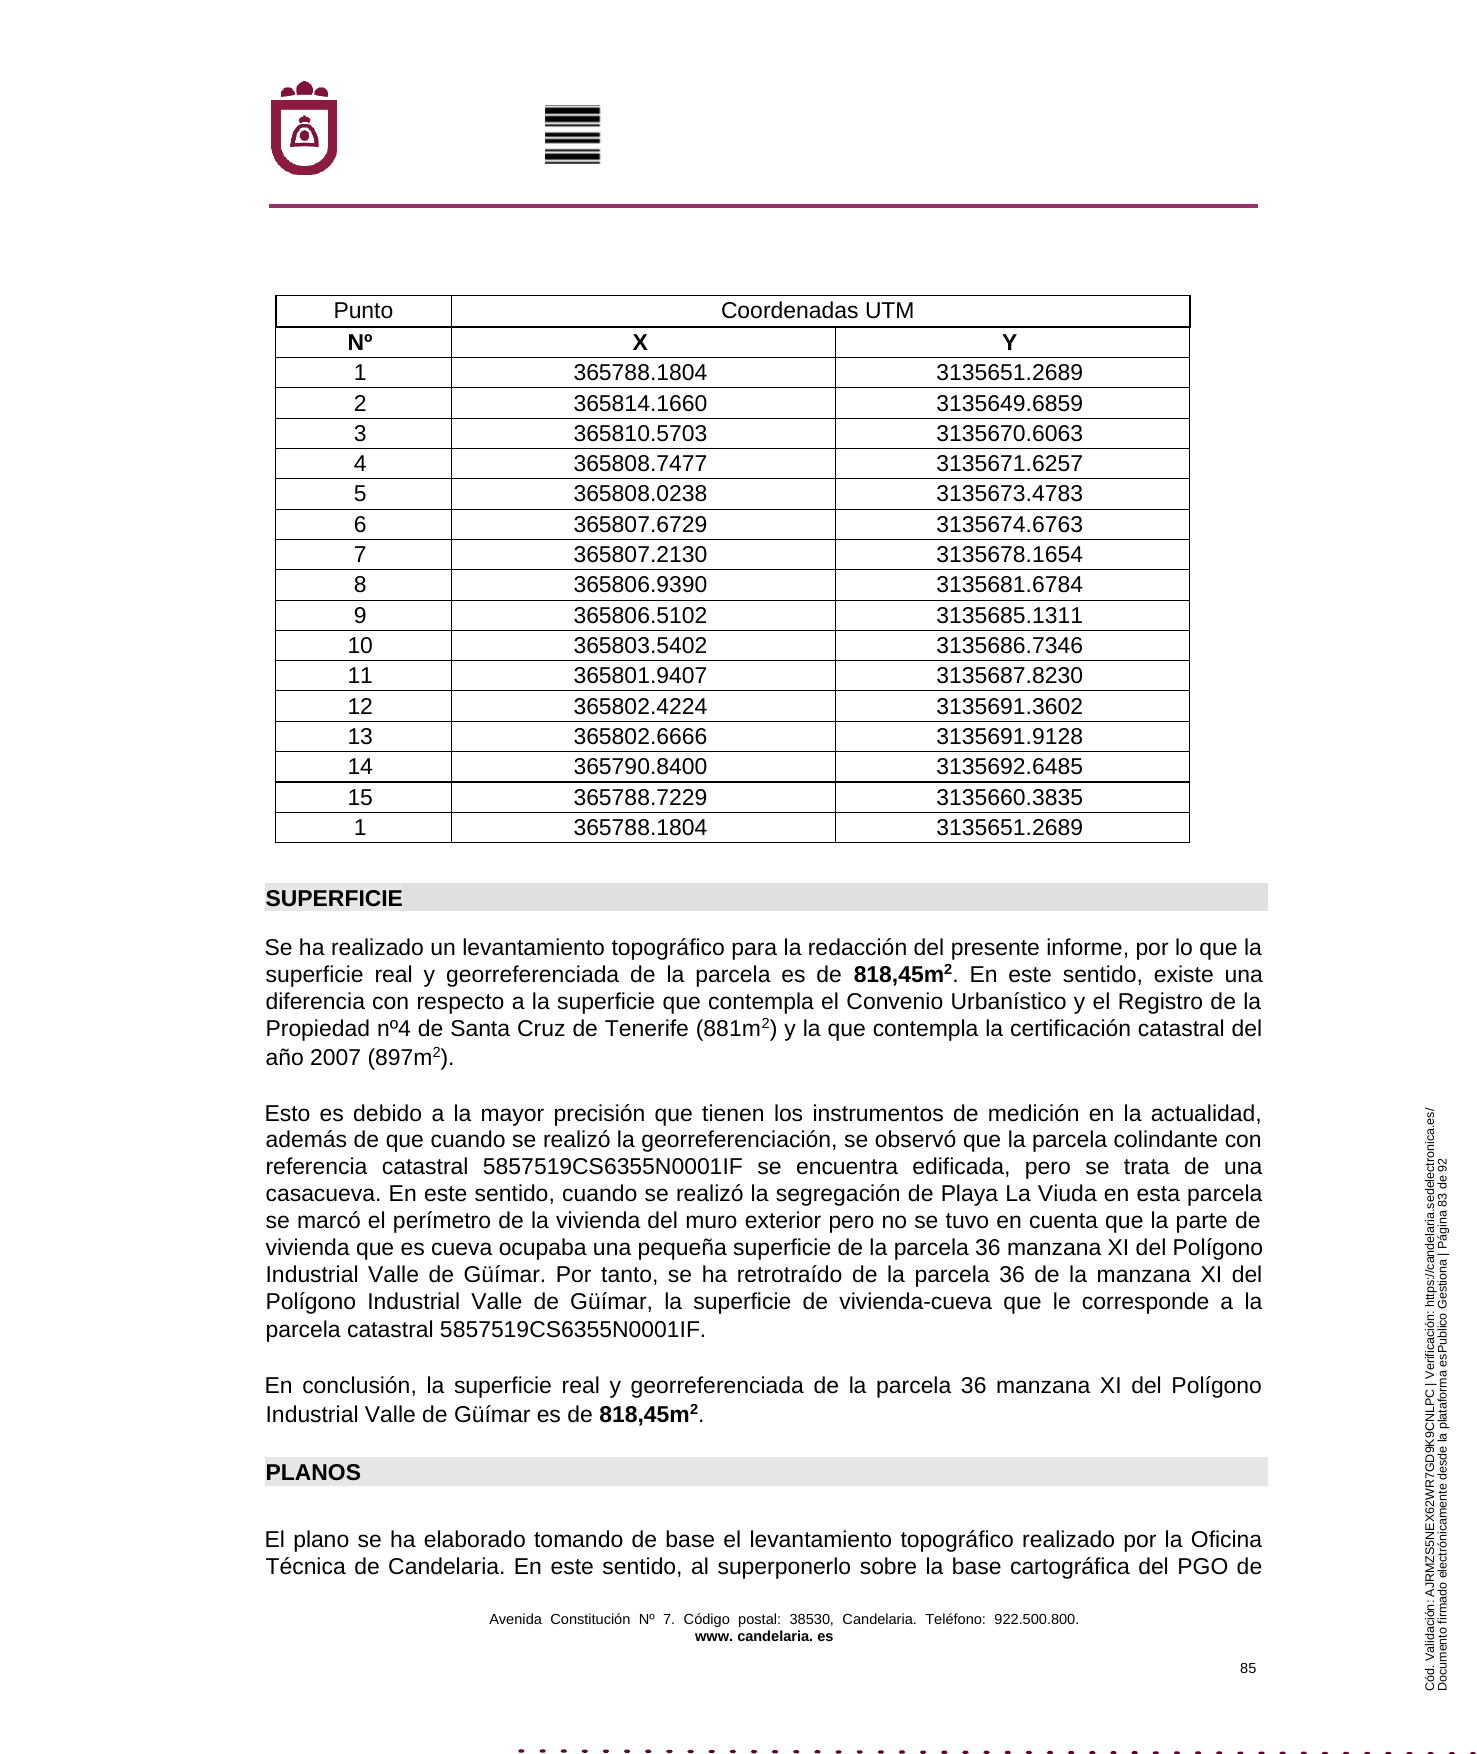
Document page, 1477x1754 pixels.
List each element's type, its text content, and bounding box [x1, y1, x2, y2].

text En conclusión, la superficie real y georreferenciada de la parcela 36 manzana XI del Polígono Industrial Valle de Güímar es de 818,45m2. [264, 1372, 1263, 1428]
table_cell 9 [276, 601, 451, 630]
table_cell 3135692.6485 [836, 752, 1189, 781]
table_cell 3135649.6859 [836, 388, 1189, 418]
table_cell 3135671.6257 [836, 449, 1189, 478]
table_cell 365803.5402 [452, 631, 835, 660]
table_cell 6 [276, 510, 451, 539]
text Se ha realizado un levantamiento topográfico para la redacción del presente informe, por lo que la superficie real y georreferenciada de la parcela es de 818,45m2. En este sentido, existe una diferencia con respecto a la superficie que contempla el Convenio Urbanístico y el Registro de la Propiedad nº4 de Santa Cruz de Tenerife (881m2) y la que contempla la certificación catastral del año 2007 (897m2). [264, 934, 1263, 1070]
table_cell 14 [276, 752, 451, 781]
table_cell 365788.7229 [452, 783, 835, 812]
table_cell 3135691.3602 [836, 691, 1189, 721]
table_cell Punto [277, 296, 451, 326]
table_cell 365806.5102 [452, 601, 835, 630]
table_cell 11 [276, 661, 451, 690]
table_cell 3135651.2689 [836, 813, 1189, 842]
table_cell 365802.6666 [452, 722, 835, 751]
table_cell 365806.9390 [452, 570, 835, 599]
table_cell 365788.1804 [452, 813, 835, 842]
table_cell 365807.6729 [452, 510, 835, 539]
table_cell 365808.0238 [452, 479, 835, 508]
table_cell 3135673.4783 [836, 479, 1189, 508]
table_cell Coordenadas UTM [452, 296, 1189, 326]
table_cell 365808.7477 [452, 449, 835, 478]
table_cell 8 [276, 570, 451, 599]
table_cell 10 [276, 631, 451, 660]
subtitle PLANOS [265, 1457, 1268, 1486]
table_cell 12 [276, 691, 451, 721]
table_cell 365807.2130 [452, 540, 835, 569]
text El plano se ha elaborado tomando de base el levantamiento topográfico realizado por la Oficina Técnica de Candelaria. En este sentido, al superponerlo sobre la base cartográfica del PGO de [264, 1526, 1263, 1579]
table_cell 4 [276, 449, 451, 478]
table_cell 3135651.2689 [836, 358, 1189, 387]
table_cell 3135660.3835 [836, 783, 1189, 812]
table_cell 1 [276, 358, 451, 387]
table_cell 3135687.8230 [836, 661, 1189, 690]
table_cell 3135674.6763 [836, 510, 1189, 539]
table_cell 3135678.1654 [836, 540, 1189, 569]
table_cell 1 [276, 813, 451, 842]
table_cell 365788.1804 [452, 358, 835, 387]
subtitle SUPERFICIE [265, 883, 1268, 911]
table_cell Nº [276, 328, 451, 357]
table_cell 3135670.6063 [836, 419, 1189, 448]
text Esto es debido a la mayor precisión que tienen los instrumentos de medición en la actualidad, además de que cuando se realizó la georreferenciación, se observó que la parcela colindante con referencia catastral 5857519CS6355N0001IF se encuentra edificada, pero se trata de una casacueva. En este sentido, cuando se realizó la segregación de Playa La Viuda en esta parcela se marcó el perímetro de la vivienda del muro exterior pero no se tuvo en cuenta que la parte de vivienda que es cueva ocupaba una pequeña superficie de la parcela 36 manzana XI del Polígono Industrial Valle de Güímar. Por tanto, se ha retrotraído de la parcela 36 de la manzana XI del Polígono Industrial Valle de Güímar, la superficie de vivienda-cueva que le corresponde a la parcela catastral 5857519CS6355N0001IF. [264, 1099, 1263, 1343]
table_cell 3135685.1311 [836, 601, 1189, 630]
table_cell 365814.1660 [452, 388, 835, 418]
table_cell 7 [276, 540, 451, 569]
table_cell 5 [276, 479, 451, 508]
table_cell 365801.9407 [452, 661, 835, 690]
table_cell 365790.8400 [452, 752, 835, 781]
table_cell Y [836, 328, 1189, 357]
table_cell X [452, 328, 835, 357]
table_cell 3 [276, 419, 451, 448]
table_cell 365810.5703 [452, 419, 835, 448]
table_cell 3135681.6784 [836, 570, 1189, 599]
table_cell 13 [276, 722, 451, 751]
table_cell 3135686.7346 [836, 631, 1189, 660]
table_cell 15 [276, 783, 451, 812]
table_cell 365802.4224 [452, 691, 835, 721]
table_cell 3135691.9128 [836, 722, 1189, 751]
table_cell 2 [276, 388, 451, 418]
